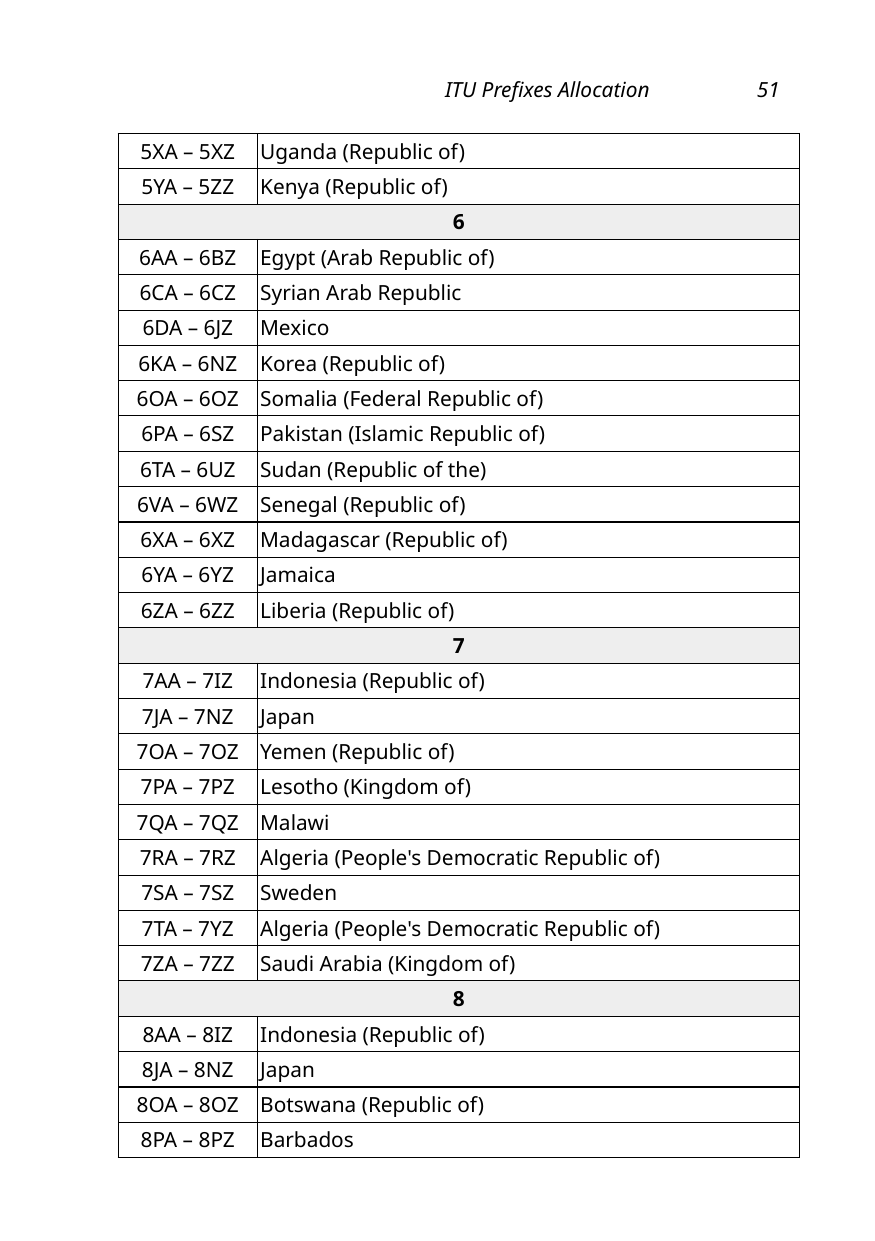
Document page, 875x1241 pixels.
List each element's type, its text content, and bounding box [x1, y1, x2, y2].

table_cell 7TA – 7YZ [119, 911, 257, 945]
table_cell 6YA – 6YZ [119, 558, 257, 592]
table_cell Indonesia (Republic of) [258, 1017, 799, 1051]
table_cell 5XA – 5XZ [119, 134, 257, 168]
table_cell 8PA – 8PZ [119, 1123, 257, 1157]
table_cell 6 [119, 205, 799, 239]
table_cell 7ZA – 7ZZ [119, 946, 257, 980]
table_cell 7AA – 7IZ [119, 664, 257, 698]
table_cell 8 [119, 981, 799, 1016]
table_cell 6AA – 6BZ [119, 240, 257, 274]
table_cell 6ZA – 6ZZ [119, 593, 257, 627]
table_cell Jamaica [258, 558, 799, 592]
table_cell 7 [119, 628, 799, 663]
table_cell 6KA – 6NZ [119, 346, 257, 380]
table_cell Korea (Republic of) [258, 346, 799, 380]
table_cell Madagascar (Republic of) [258, 523, 799, 557]
table_cell 6PA – 6SZ [119, 416, 257, 451]
table_cell 7SA – 7SZ [119, 876, 257, 910]
table_cell Japan [258, 1052, 799, 1086]
table_cell 6VA – 6WZ [119, 487, 257, 521]
table_cell Saudi Arabia (Kingdom of) [258, 946, 799, 980]
table_cell Liberia (Republic of) [258, 593, 799, 627]
table_cell Kenya (Republic of) [258, 169, 799, 203]
table_cell Algeria (People's Democratic Republic of) [258, 840, 799, 874]
table_cell 7OA – 7OZ [119, 734, 257, 768]
table_cell Japan [258, 699, 799, 733]
table_cell Lesotho (Kingdom of) [258, 770, 799, 804]
table_cell Somalia (Federal Republic of) [258, 381, 799, 415]
table_cell Sudan (Republic of the) [258, 452, 799, 486]
table_cell 8OA – 8OZ [119, 1088, 257, 1122]
table_cell 7QA – 7QZ [119, 805, 257, 839]
table_cell Algeria (People's Democratic Republic of) [258, 911, 799, 945]
table_cell 7RA – 7RZ [119, 840, 257, 874]
table_cell 7PA – 7PZ [119, 770, 257, 804]
table_cell Uganda (Republic of) [258, 134, 799, 168]
table_cell 6XA – 6XZ [119, 523, 257, 557]
table_cell 8AA – 8IZ [119, 1017, 257, 1051]
table_cell Senegal (Republic of) [258, 487, 799, 521]
table_cell 5YA – 5ZZ [119, 169, 257, 203]
table_cell Pakistan (Islamic Republic of) [258, 416, 799, 451]
table_cell Yemen (Republic of) [258, 734, 799, 768]
table_cell Syrian Arab Republic [258, 275, 799, 309]
table_cell 7JA – 7NZ [119, 699, 257, 733]
table_cell 6TA – 6UZ [119, 452, 257, 486]
table_cell Mexico [258, 311, 799, 345]
table_cell 6CA – 6CZ [119, 275, 257, 309]
table_cell Botswana (Republic of) [258, 1088, 799, 1122]
table_cell 8JA – 8NZ [119, 1052, 257, 1086]
table_cell Malawi [258, 805, 799, 839]
table_cell Sweden [258, 876, 799, 910]
table_cell Egypt (Arab Republic of) [258, 240, 799, 274]
table_cell Indonesia (Republic of) [258, 664, 799, 698]
table_cell 6DA – 6JZ [119, 311, 257, 345]
table_cell 6OA – 6OZ [119, 381, 257, 415]
table_cell Barbados [258, 1123, 799, 1157]
